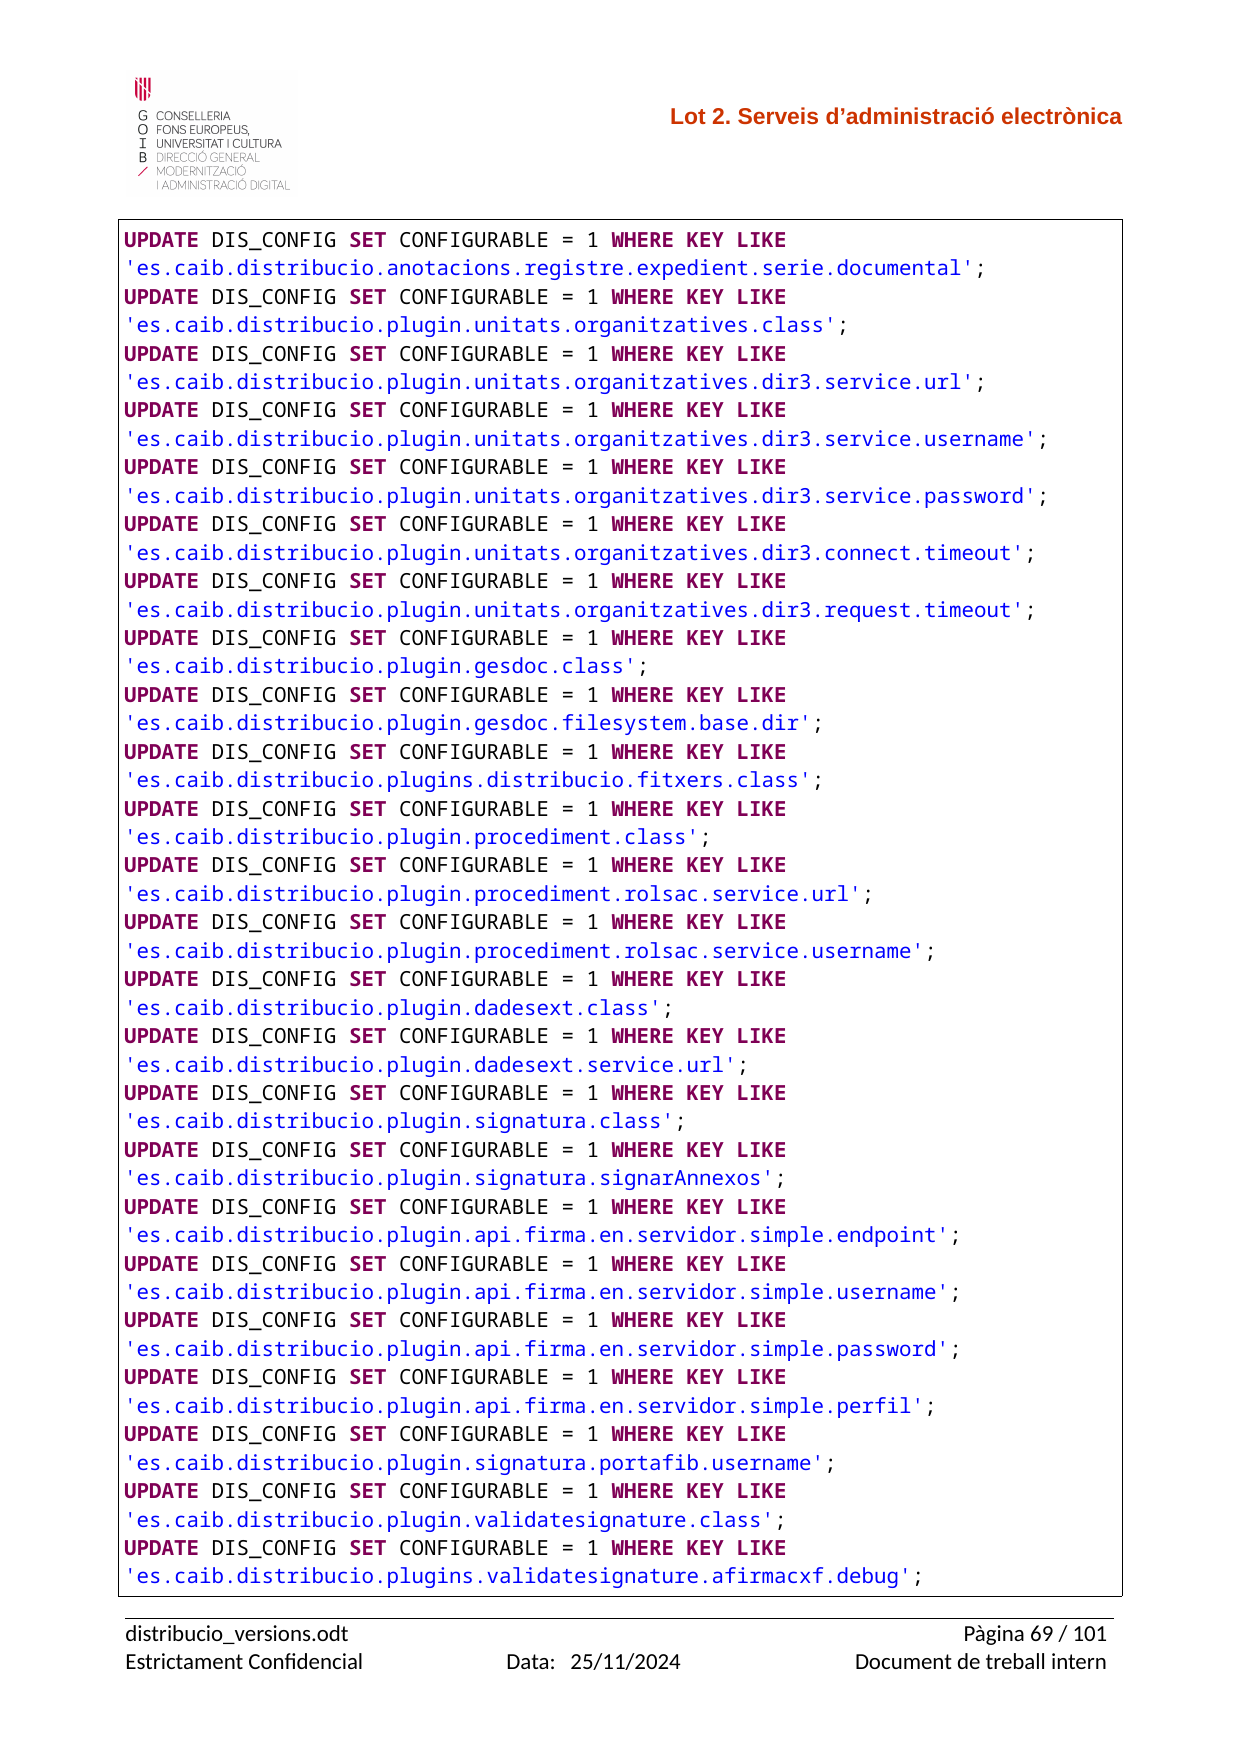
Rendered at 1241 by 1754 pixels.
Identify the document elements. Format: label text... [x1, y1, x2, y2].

table_header UPDATE DIS_CONFIG SET CONFIGURABLE = 1 WHERE KEY LIKE 'es.caib.distribucio.anotacions.registre.expedient.serie.documental'; UPDATE DIS_CONFIG SET CONFIGURABLE = 1 WHERE KEY LIKE 'es.caib.distribucio.plugin.unitats.organitzatives.class'; UPDATE DIS_CONFIG SET CONFIGURABLE = 1 WHERE KEY LIKE 'es.caib.distribucio.plugin.unitats.organitzatives.dir3.service.url'; UPDATE DIS_CONFIG SET CONFIGURABLE = 1 WHERE KEY LIKE 'es.caib.distribucio.plugin.unitats.organitzatives.dir3.service.username'; UPDATE DIS_CONFIG SET CONFIGURABLE = 1 WHERE KEY LIKE 'es.caib.distribucio.plugin.unitats.organitzatives.dir3.service.password'; UPDATE DIS_CONFIG SET CONFIGURABLE = 1 WHERE KEY LIKE 'es.caib.distribucio.plugin.unitats.organitzatives.dir3.connect.timeout'; UPDATE DIS_CONFIG SET CONFIGURABLE = 1 WHERE KEY LIKE 'es.caib.distribucio.plugin.unitats.organitzatives.dir3.request.timeout'; UPDATE DIS_CONFIG SET CONFIGURABLE = 1 WHERE KEY LIKE 'es.caib.distribucio.plugin.gesdoc.class'; UPDATE DIS_CONFIG SET CONFIGURABLE = 1 WHERE KEY LIKE 'es.caib.distribucio.plugin.gesdoc.filesystem.base.dir'; UPDATE DIS_CONFIG SET CONFIGURABLE = 1 WHERE KEY LIKE 'es.caib.distribucio.plugins.distribucio.fitxers.class'; UPDATE DIS_CONFIG SET CONFIGURABLE = 1 WHERE KEY LIKE 'es.caib.distribucio.plugin.procediment.class'; UPDATE DIS_CONFIG SET CONFIGURABLE = 1 WHERE KEY LIKE 'es.caib.distribucio.plugin.procediment.rolsac.service.url'; UPDATE DIS_CONFIG SET CONFIGURABLE = 1 WHERE KEY LIKE 'es.caib.distribucio.plugin.procediment.rolsac.service.username'; UPDATE DIS_CONFIG SET CONFIGURABLE = 1 WHERE KEY LIKE 'es.caib.distribucio.plugin.dadesext.class'; UPDATE DIS_CONFIG SET CONFIGURABLE = 1 WHERE KEY LIKE 'es.caib.distribucio.plugin.dadesext.service.url'; UPDATE DIS_CONFIG SET CONFIGURABLE = 1 WHERE KEY LIKE 'es.caib.distribucio.plugin.signatura.class'; UPDATE DIS_CONFIG SET CONFIGURABLE = 1 WHERE KEY LIKE 'es.caib.distribucio.plugin.signatura.signarAnnexos'; UPDATE DIS_CONFIG SET CONFIGURABLE = 1 WHERE KEY LIKE 'es.caib.distribucio.plugin.api.firma.en.servidor.simple.endpoint'; UPDATE DIS_CONFIG SET CONFIGURABLE = 1 WHERE KEY LIKE 'es.caib.distribucio.plugin.api.firma.en.servidor.simple.username'; UPDATE DIS_CONFIG SET CONFIGURABLE = 1 WHERE KEY LIKE 'es.caib.distribucio.plugin.api.firma.en.servidor.simple.password'; UPDATE DIS_CONFIG SET CONFIGURABLE = 1 WHERE KEY LIKE 'es.caib.distribucio.plugin.api.firma.en.servidor.simple.perfil'; UPDATE DIS_CONFIG SET CONFIGURABLE = 1 WHERE KEY LIKE 'es.caib.distribucio.plugin.signatura.portafib.username'; UPDATE DIS_CONFIG SET CONFIGURABLE = 1 WHERE KEY LIKE 'es.caib.distribucio.plugin.validatesignature.class'; UPDATE DIS_CONFIG SET CONFIGURABLE = 1 WHERE KEY LIKE 'es.caib.distribucio.plugins.validatesignature.afirmacxf.debug'; [119, 220, 1122, 1596]
picture [126, 70, 299, 197]
